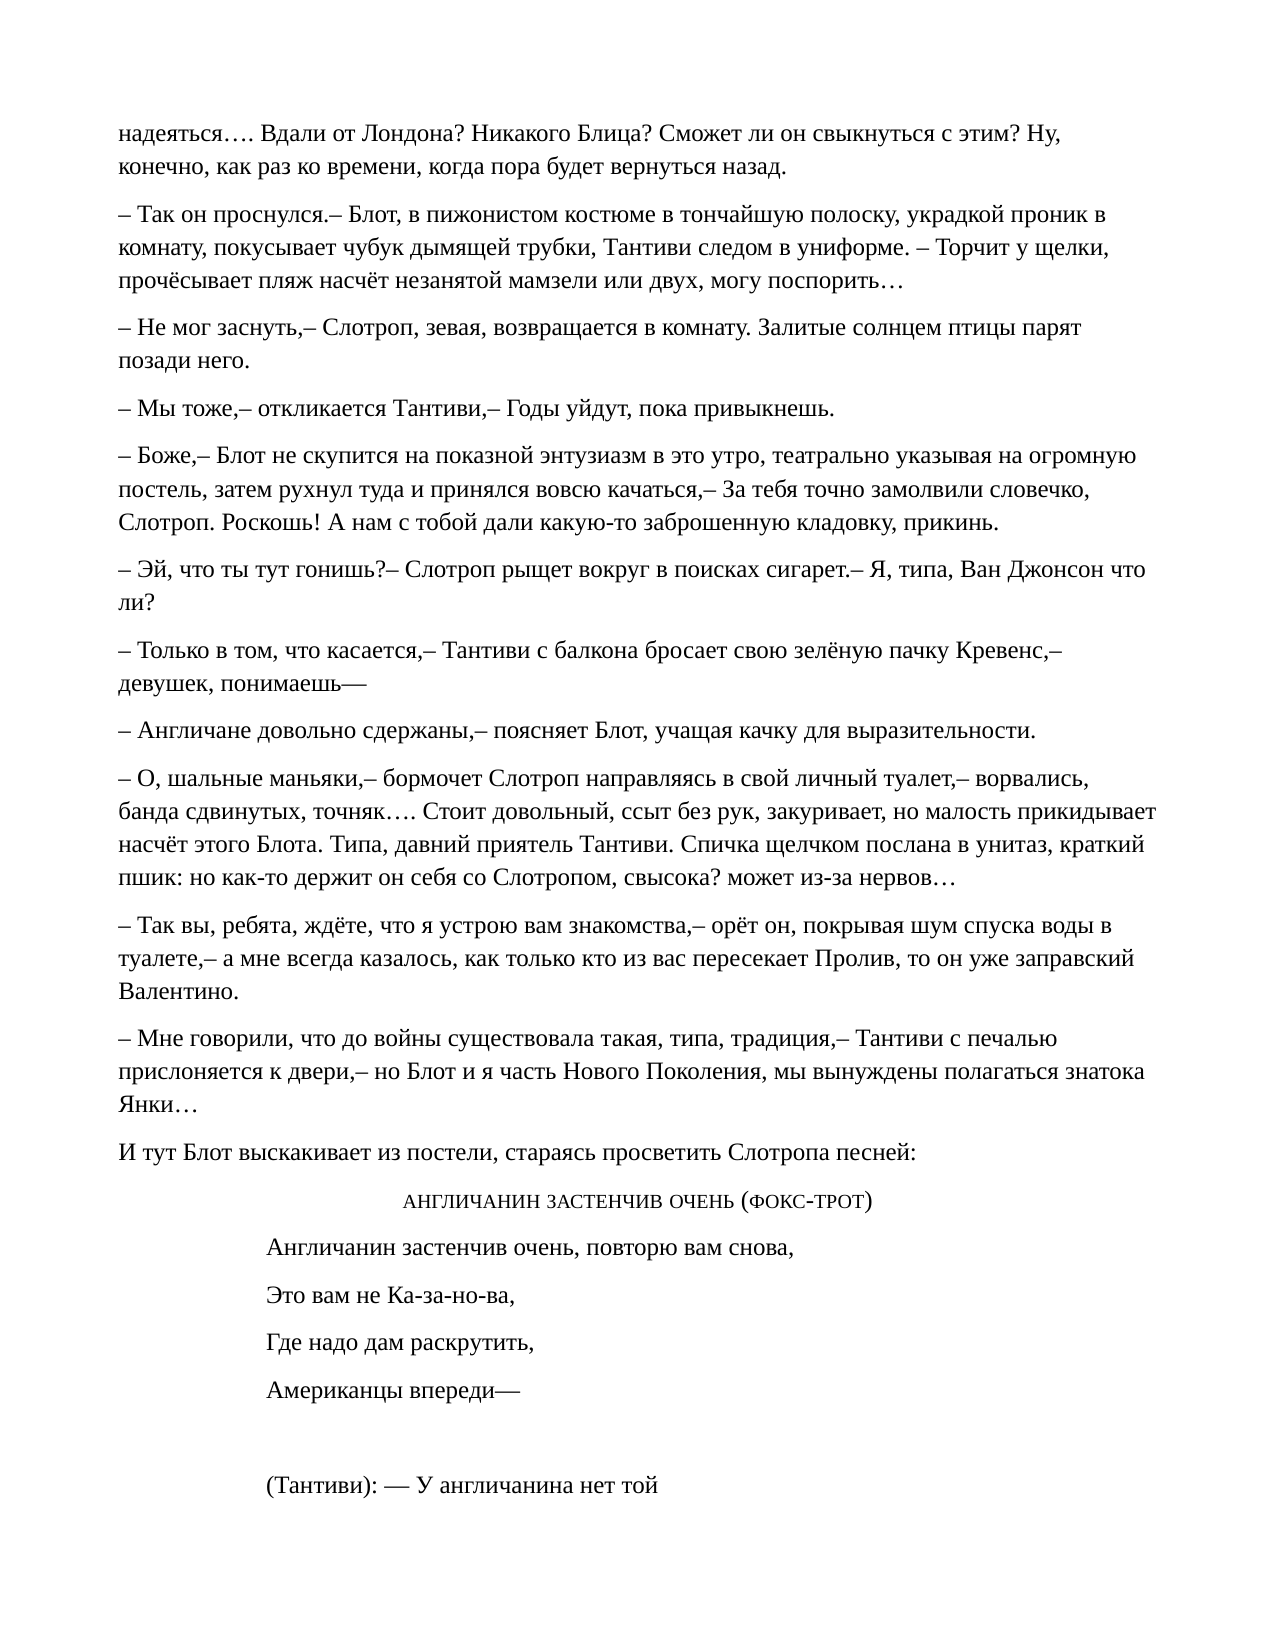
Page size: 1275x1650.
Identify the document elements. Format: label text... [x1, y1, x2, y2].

text Американцы впереди— [266, 1375, 1157, 1404]
text – Так он проснулся.– Блот, в пижонистом костюме в тончайшую полоску, украдкой проник в комнату, покусывает чубук дымящей трубки, Тантиви следом в униформе. – Торчит у щелки, прочёсывает пляж насчёт незанятой мамзели или двух, могу поспорить… [118, 199, 1157, 293]
text Англичанин застенчив очень, повторю вам снова, [266, 1232, 1157, 1261]
text Где надо дам раскрутить, [266, 1327, 1157, 1356]
text Это вам не Ка-за-но-ва, [266, 1280, 1157, 1309]
text надеяться…. Вдали от Лондона? Никакого Блица? Сможет ли он свыкнуться с этим? Ну, конечно, как раз ко времени, когда пора будет вернуться назад. [118, 118, 1157, 180]
text – Так вы, ребята, ждёте, что я устрою вам знакомства,– орёт он, покрывая шум спуска воды в туалете,– а мне всегда казалось, как только кто из вас пересекает Пролив, то он уже заправский Валентино. [118, 910, 1157, 1004]
text И тут Блот выскакивает из постели, стараясь просветить Слотропа песней: [118, 1137, 1157, 1166]
text – Мы тоже,– откликается Тантиви,– Годы уйдут, пока привыкнешь. [118, 393, 1157, 422]
text – Мне говорили, что до войны существовала такая, типа, традиция,– Тантиви с печалью прислоняется к двери,– но Блот и я часть Нового Поколения, мы вынуждены полагаться знатока Янки… [118, 1023, 1157, 1118]
text – Эй, что ты тут гонишь?– Слотроп рыщет вокруг в поисках сигарет.– Я, типа, Ван Джонсон что ли? [118, 554, 1157, 616]
text – Боже,– Блот не скупится на показной энтузиазм в это утро, театрально указывая на огромную постель, затем рухнул туда и принялся вовсю качаться,– За тебя точно замолвили словечко, Слотроп. Роскошь! А нам с тобой дали какую-то заброшенную кладовку, прикинь. [118, 441, 1157, 535]
text – Не мог заснуть,– Слотроп, зевая, возвращается в комнату. Залитые солнцем птицы парят позади него. [118, 312, 1157, 374]
text – Только в том, что касается,– Тантиви с балкона бросает свою зелёную пачку Кревенс,– девушек, понимаешь— [118, 635, 1157, 697]
text англичанин застенчив очень (фокс-трот) [118, 1185, 1157, 1213]
text – О, шальные маньяки,– бормочет Слотроп направляясь в свой личный туалет,– ворвались, банда сдвинутых, точняк…. Стоит довольный, ссыт без рук, закуривает, но малость прикидывает насчёт этого Блота. Типа, давний приятель Тантиви. Спичка щелчком послана в унитаз, краткий пшик: но как-то держит он себя со Слотропом, свысока? может из-за нервов… [118, 763, 1157, 891]
text – Англичане довольно сдержаны,– поясняет Блот, учащая качку для выразительности. [118, 716, 1157, 744]
text (Тантиви): — У англичанина нет той [266, 1470, 1157, 1499]
